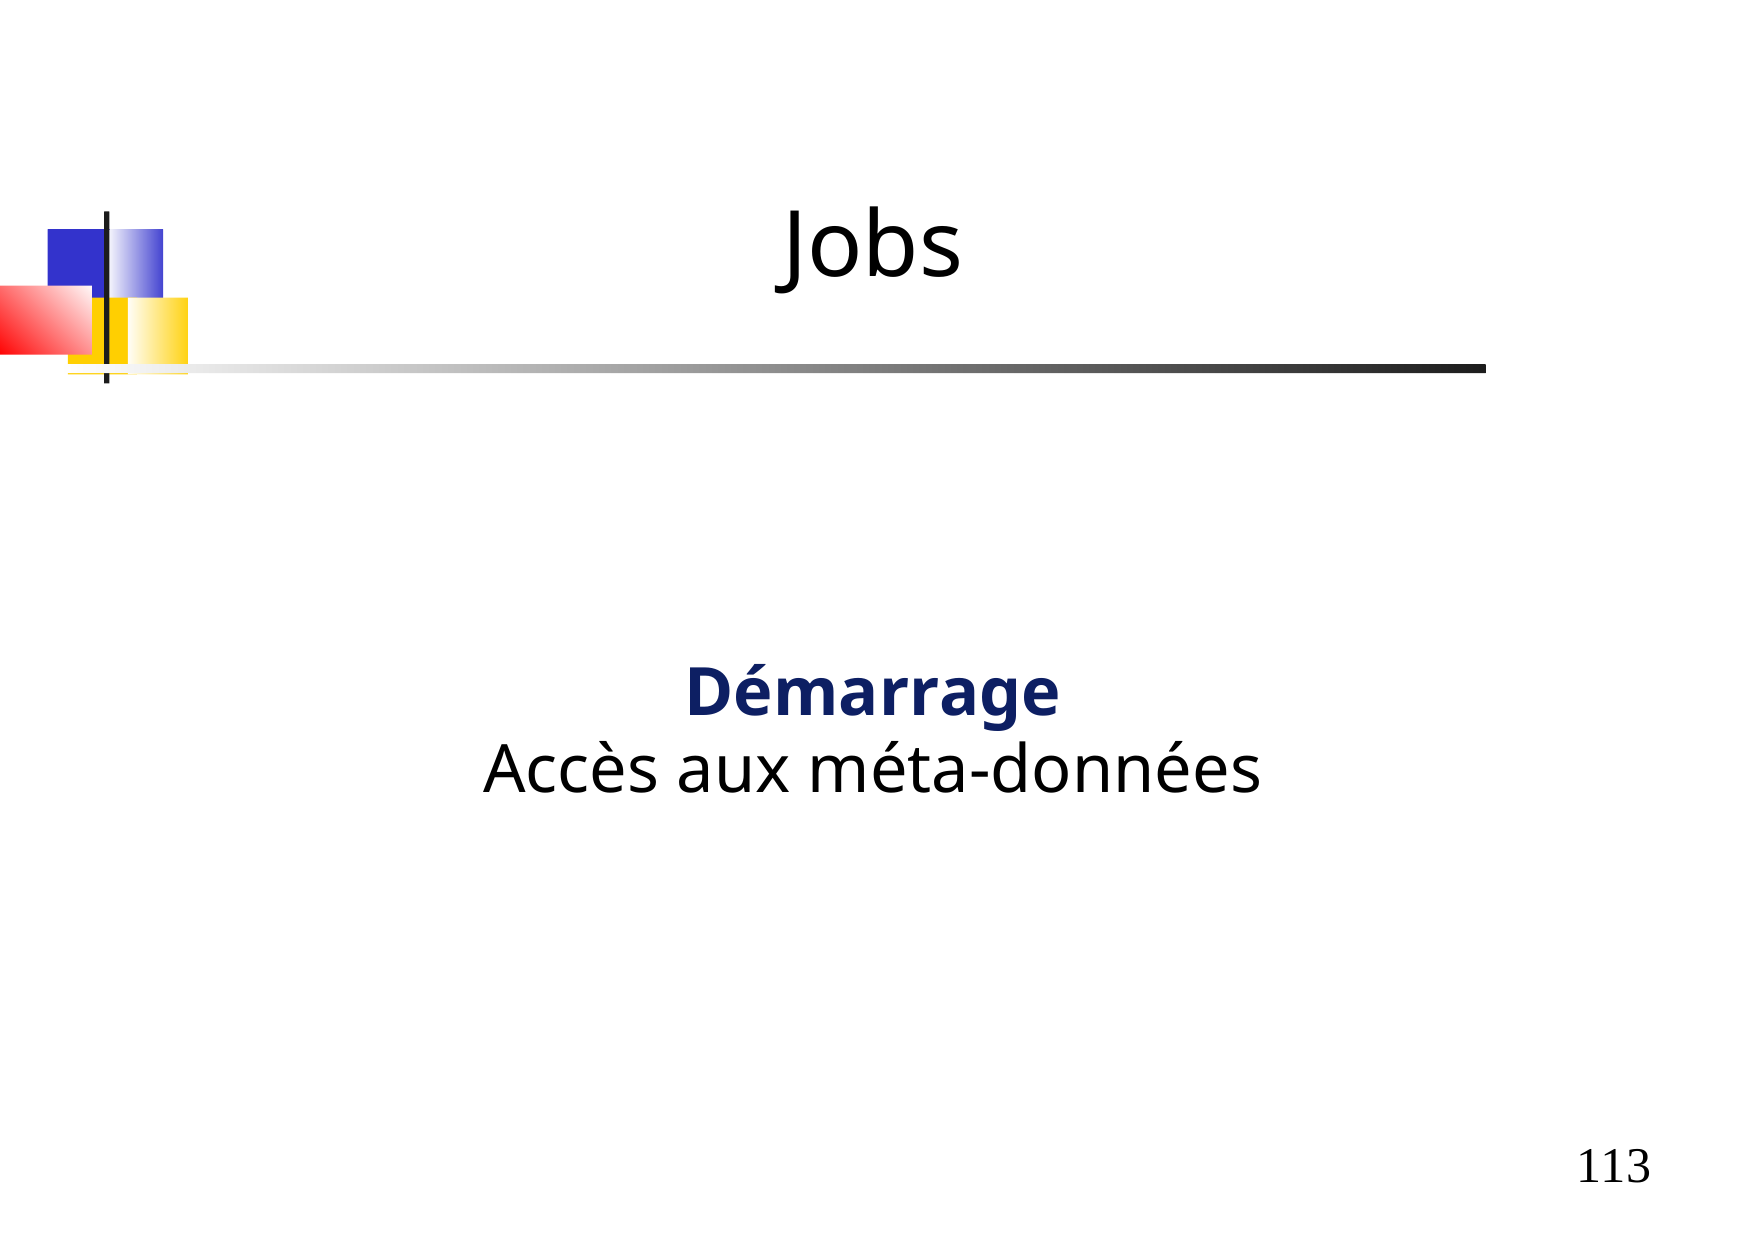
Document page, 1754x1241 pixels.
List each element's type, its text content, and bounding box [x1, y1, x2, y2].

title Jobs [179, 139, 1567, 351]
subtitle Démarrage Accès aux méta-données [179, 371, 1567, 1091]
